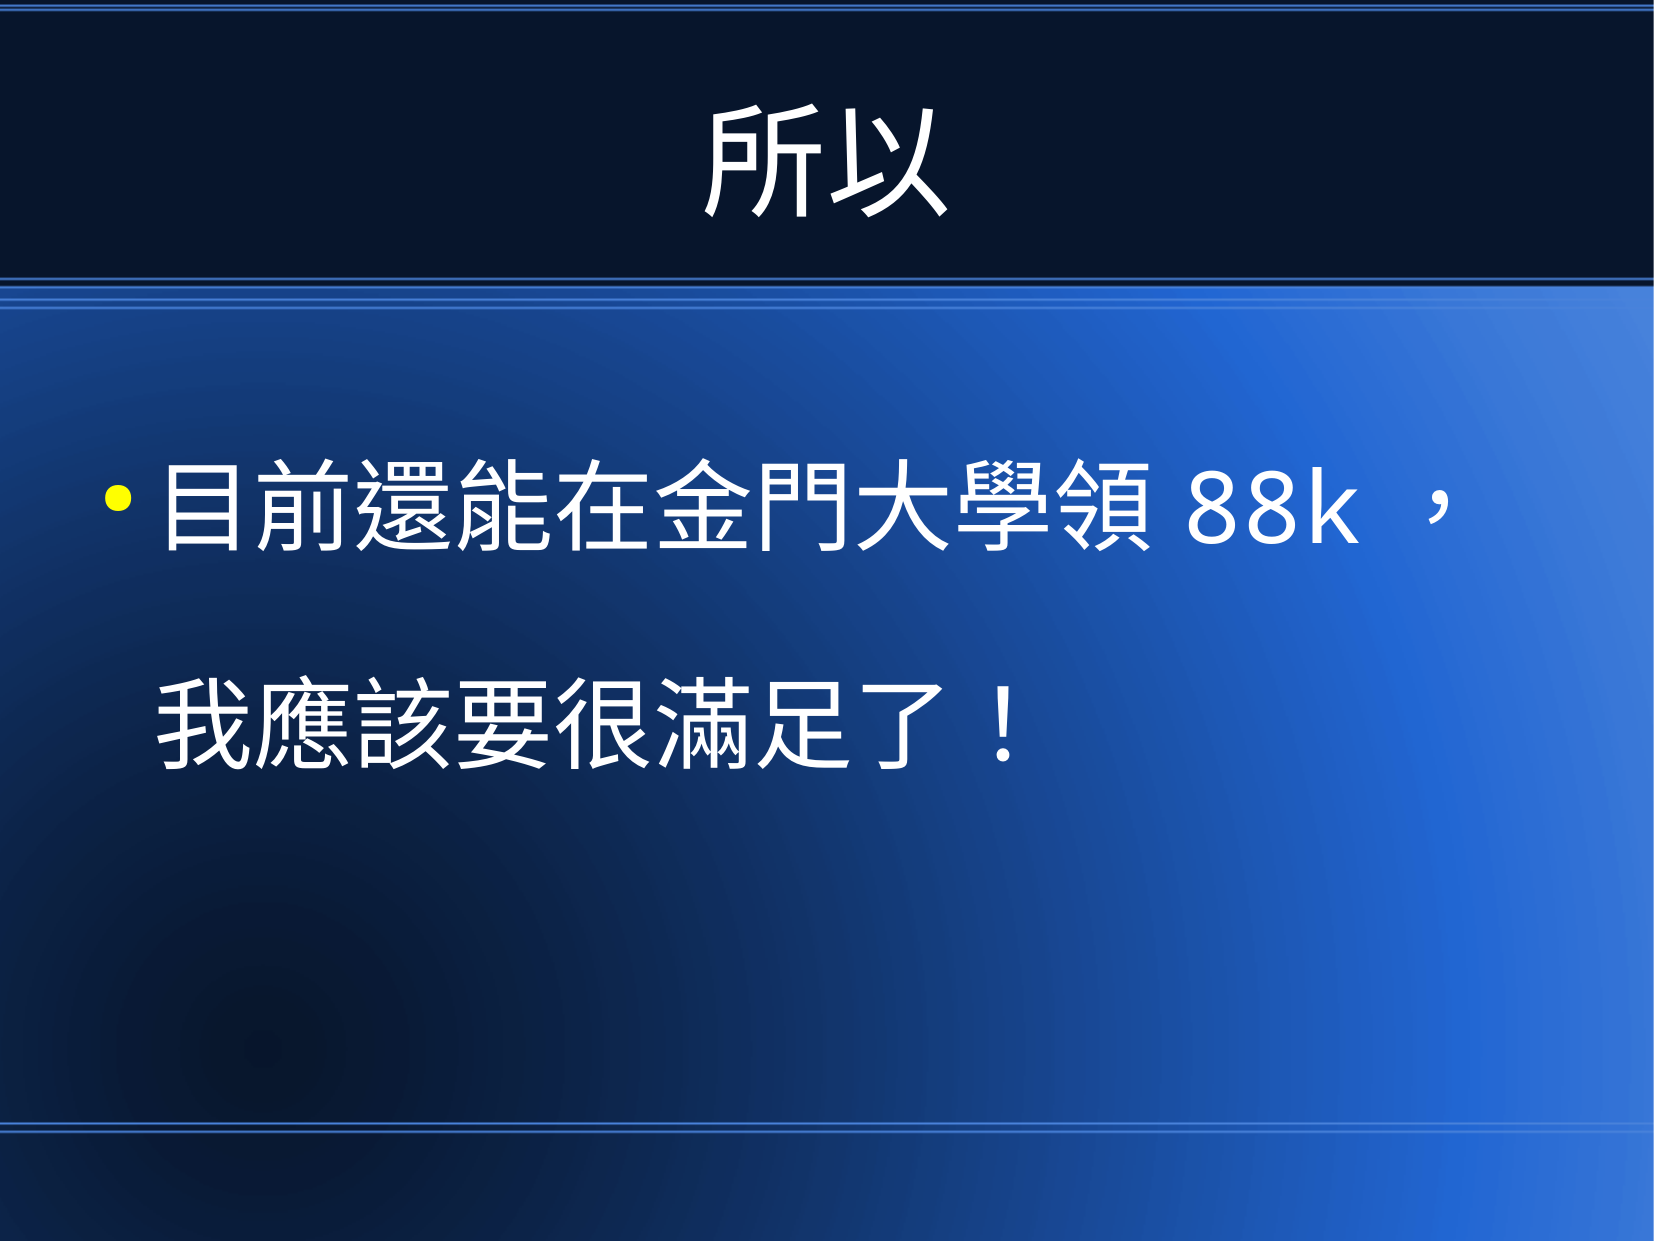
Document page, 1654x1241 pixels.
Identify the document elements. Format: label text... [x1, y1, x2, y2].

list 目前還能在金門大學領88k，我應該要很滿足了！ [82, 355, 1571, 1241]
picture [0, 0, 1654, 1241]
title 所以 [82, 49, 1571, 257]
